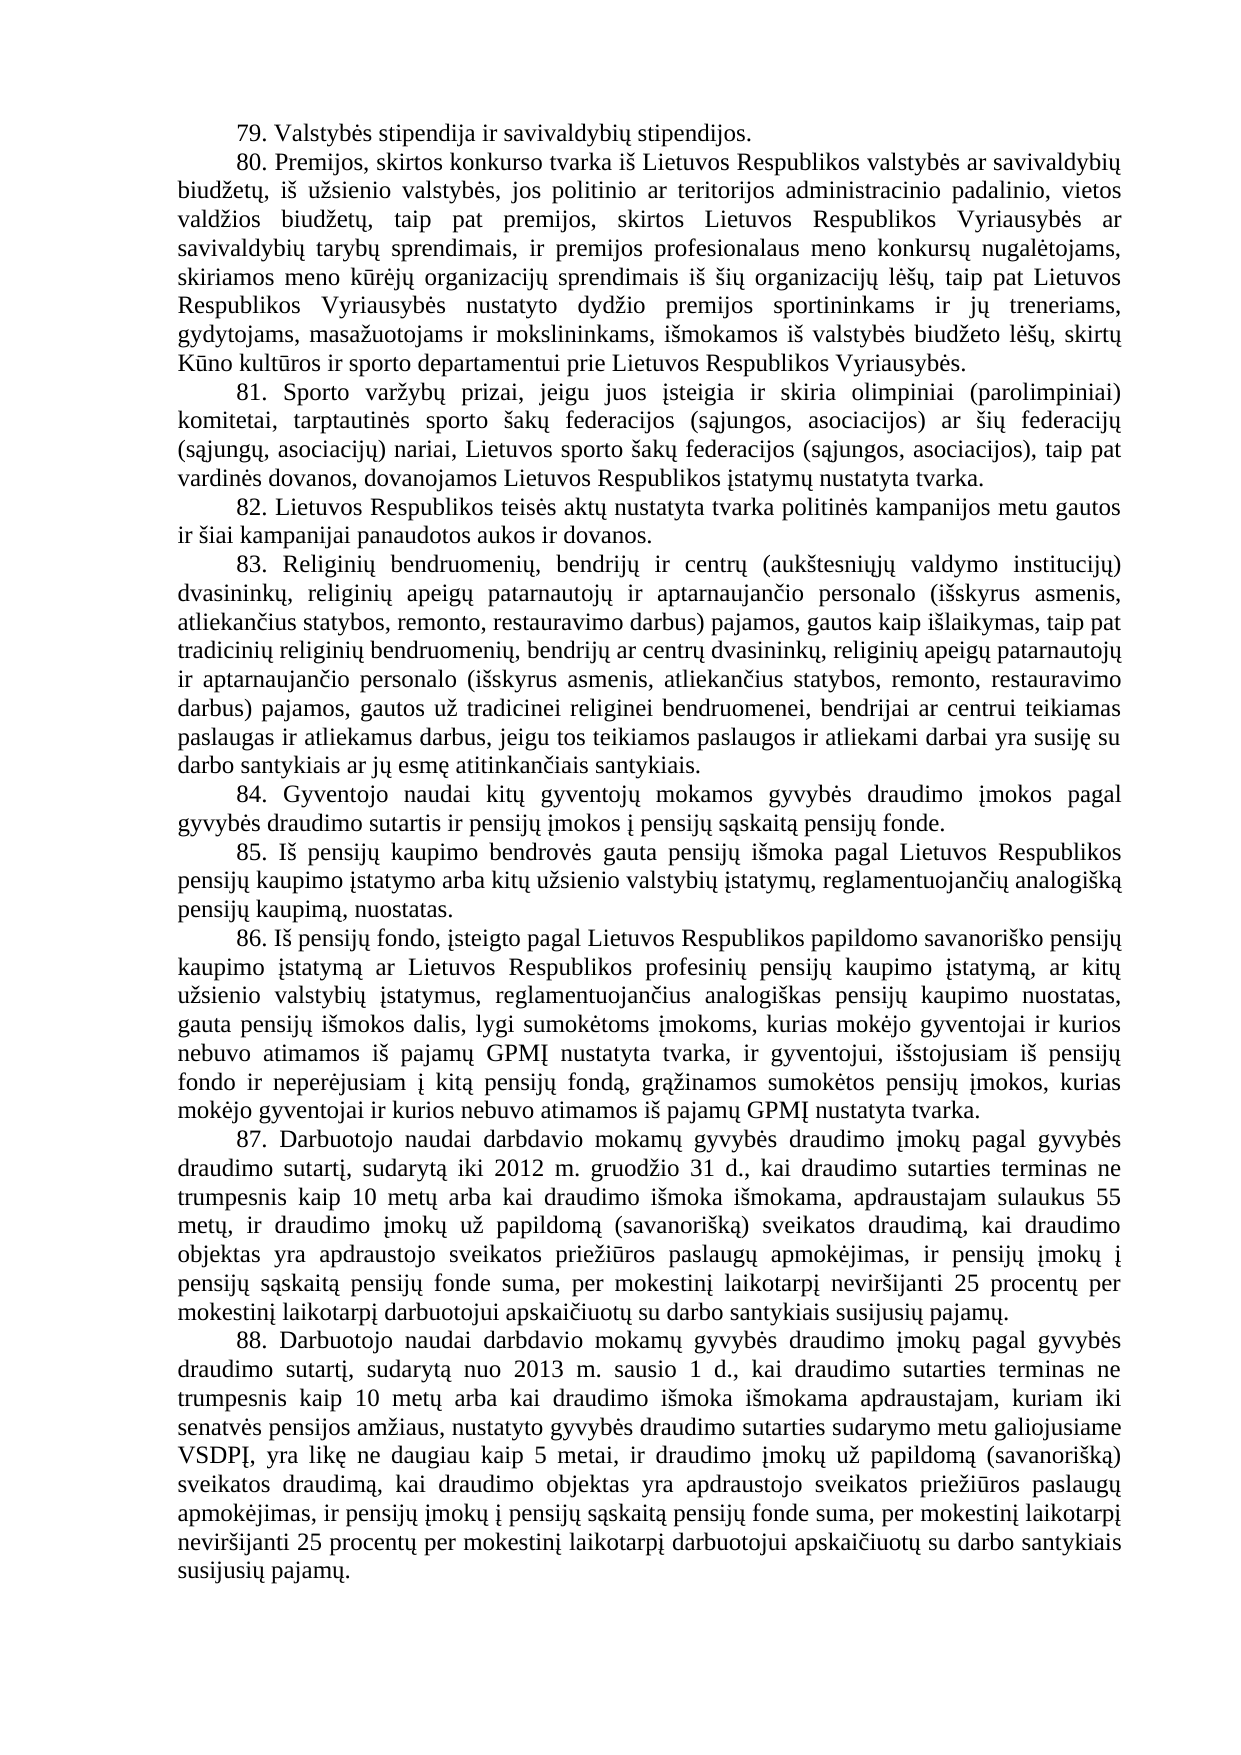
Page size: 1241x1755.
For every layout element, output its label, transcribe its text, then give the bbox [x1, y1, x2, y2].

text 88. Darbuotojo naudai darbdavio mokamų gyvybės draudimo įmokų pagal gyvybės draudimo sutartį, sudarytą nuo 2013 m. sausio 1 d., kai draudimo sutarties terminas ne trumpesnis kaip 10 metų arba kai draudimo išmoka išmokama apdraustajam, kuriam iki senatvės pensijos amžiaus, nustatyto gyvybės draudimo sutarties sudarymo metu galiojusiame VSDPĮ, yra likę ne daugiau kaip 5 metai, ir draudimo įmokų už papildomą (savanorišką) sveikatos draudimą, kai draudimo objektas yra apdraustojo sveikatos priežiūros paslaugų apmokėjimas, ir pensijų įmokų į pensijų sąskaitą pensijų fonde suma, per mokestinį laikotarpį neviršijanti 25 procentų per mokestinį laikotarpį darbuotojui apskaičiuotų su darbo santykiais susijusių pajamų. [177, 1326, 1122, 1584]
text 79. Valstybės stipendija ir savivaldybių stipendijos. [177, 118, 1122, 147]
text 85. Iš pensijų kaupimo bendrovės gauta pensijų išmoka pagal Lietuvos Respublikos pensijų kaupimo įstatymo arba kitų užsienio valstybių įstatymų, reglamentuojančių analogišką pensijų kaupimą, nuostatas. [177, 837, 1122, 923]
text 80. Premijos, skirtos konkurso tvarka iš Lietuvos Respublikos valstybės ar savivaldybių biudžetų, iš užsienio valstybės, jos politinio ar teritorijos administracinio padalinio, vietos valdžios biudžetų, taip pat premijos, skirtos Lietuvos Respublikos Vyriausybės ar savivaldybių tarybų sprendimais, ir premijos profesionalaus meno konkursų nugalėtojams, skiriamos meno kūrėjų organizacijų sprendimais iš šių organizacijų lėšų, taip pat Lietuvos Respublikos Vyriausybės nustatyto dydžio premijos sportininkams ir jų treneriams, gydytojams, masažuotojams ir mokslininkams, išmokamos iš valstybės biudžeto lėšų, skirtų Kūno kultūros ir sporto departamentui prie Lietuvos Respublikos Vyriausybės. [177, 147, 1122, 377]
text 84. Gyventojo naudai kitų gyventojų mokamos gyvybės draudimo įmokos pagal gyvybės draudimo sutartis ir pensijų įmokos į pensijų sąskaitą pensijų fonde. [177, 779, 1122, 837]
text 83. Religinių bendruomenių, bendrijų ir centrų (aukštesniųjų valdymo institucijų) dvasininkų, religinių apeigų patarnautojų ir aptarnaujančio personalo (išskyrus asmenis, atliekančius statybos, remonto, restauravimo darbus) pajamos, gautos kaip išlaikymas, taip pat tradicinių religinių bendruomenių, bendrijų ar centrų dvasininkų, religinių apeigų patarnautojų ir aptarnaujančio personalo (išskyrus asmenis, atliekančius statybos, remonto, restauravimo darbus) pajamos, gautos už tradicinei religinei bendruomenei, bendrijai ar centrui teikiamas paslaugas ir atliekamus darbus, jeigu tos teikiamos paslaugos ir atliekami darbai yra susiję su darbo santykiais ar jų esmę atitinkančiais santykiais. [177, 549, 1122, 779]
text 81. Sporto varžybų prizai, jeigu juos įsteigia ir skiria olimpiniai (parolimpiniai) komitetai, tarptautinės sporto šakų federacijos (sąjungos, asociacijos) ar šių federacijų (sąjungų, asociacijų) nariai, Lietuvos sporto šakų federacijos (sąjungos, asociacijos), taip pat vardinės dovanos, dovanojamos Lietuvos Respublikos įstatymų nustatyta tvarka. [177, 377, 1122, 492]
text 87. Darbuotojo naudai darbdavio mokamų gyvybės draudimo įmokų pagal gyvybės draudimo sutartį, sudarytą iki 2012 m. gruodžio 31 d., kai draudimo sutarties terminas ne trumpesnis kaip 10 metų arba kai draudimo išmoka išmokama, apdraustajam sulaukus 55 metų, ir draudimo įmokų už papildomą (savanorišką) sveikatos draudimą, kai draudimo objektas yra apdraustojo sveikatos priežiūros paslaugų apmokėjimas, ir pensijų įmokų į pensijų sąskaitą pensijų fonde suma, per mokestinį laikotarpį neviršijanti 25 procentų per mokestinį laikotarpį darbuotojui apskaičiuotų su darbo santykiais susijusių pajamų. [177, 1124, 1122, 1326]
text 82. Lietuvos Respublikos teisės aktų nustatyta tvarka politinės kampanijos metu gautos ir šiai kampanijai panaudotos aukos ir dovanos. [177, 492, 1122, 549]
text 86. Iš pensijų fondo, įsteigto pagal Lietuvos Respublikos papildomo savanoriško pensijų kaupimo įstatymą ar Lietuvos Respublikos profesinių pensijų kaupimo įstatymą, ar kitų užsienio valstybių įstatymus, reglamentuojančius analogiškas pensijų kaupimo nuostatas, gauta pensijų išmokos dalis, lygi sumokėtoms įmokoms, kurias mokėjo gyventojai ir kurios nebuvo atimamos iš pajamų GPMĮ nustatyta tvarka, ir gyventojui, išstojusiam iš pensijų fondo ir neperėjusiam į kitą pensijų fondą, grąžinamos sumokėtos pensijų įmokos, kurias mokėjo gyventojai ir kurios nebuvo atimamos iš pajamų GPMĮ nustatyta tvarka. [177, 923, 1122, 1124]
